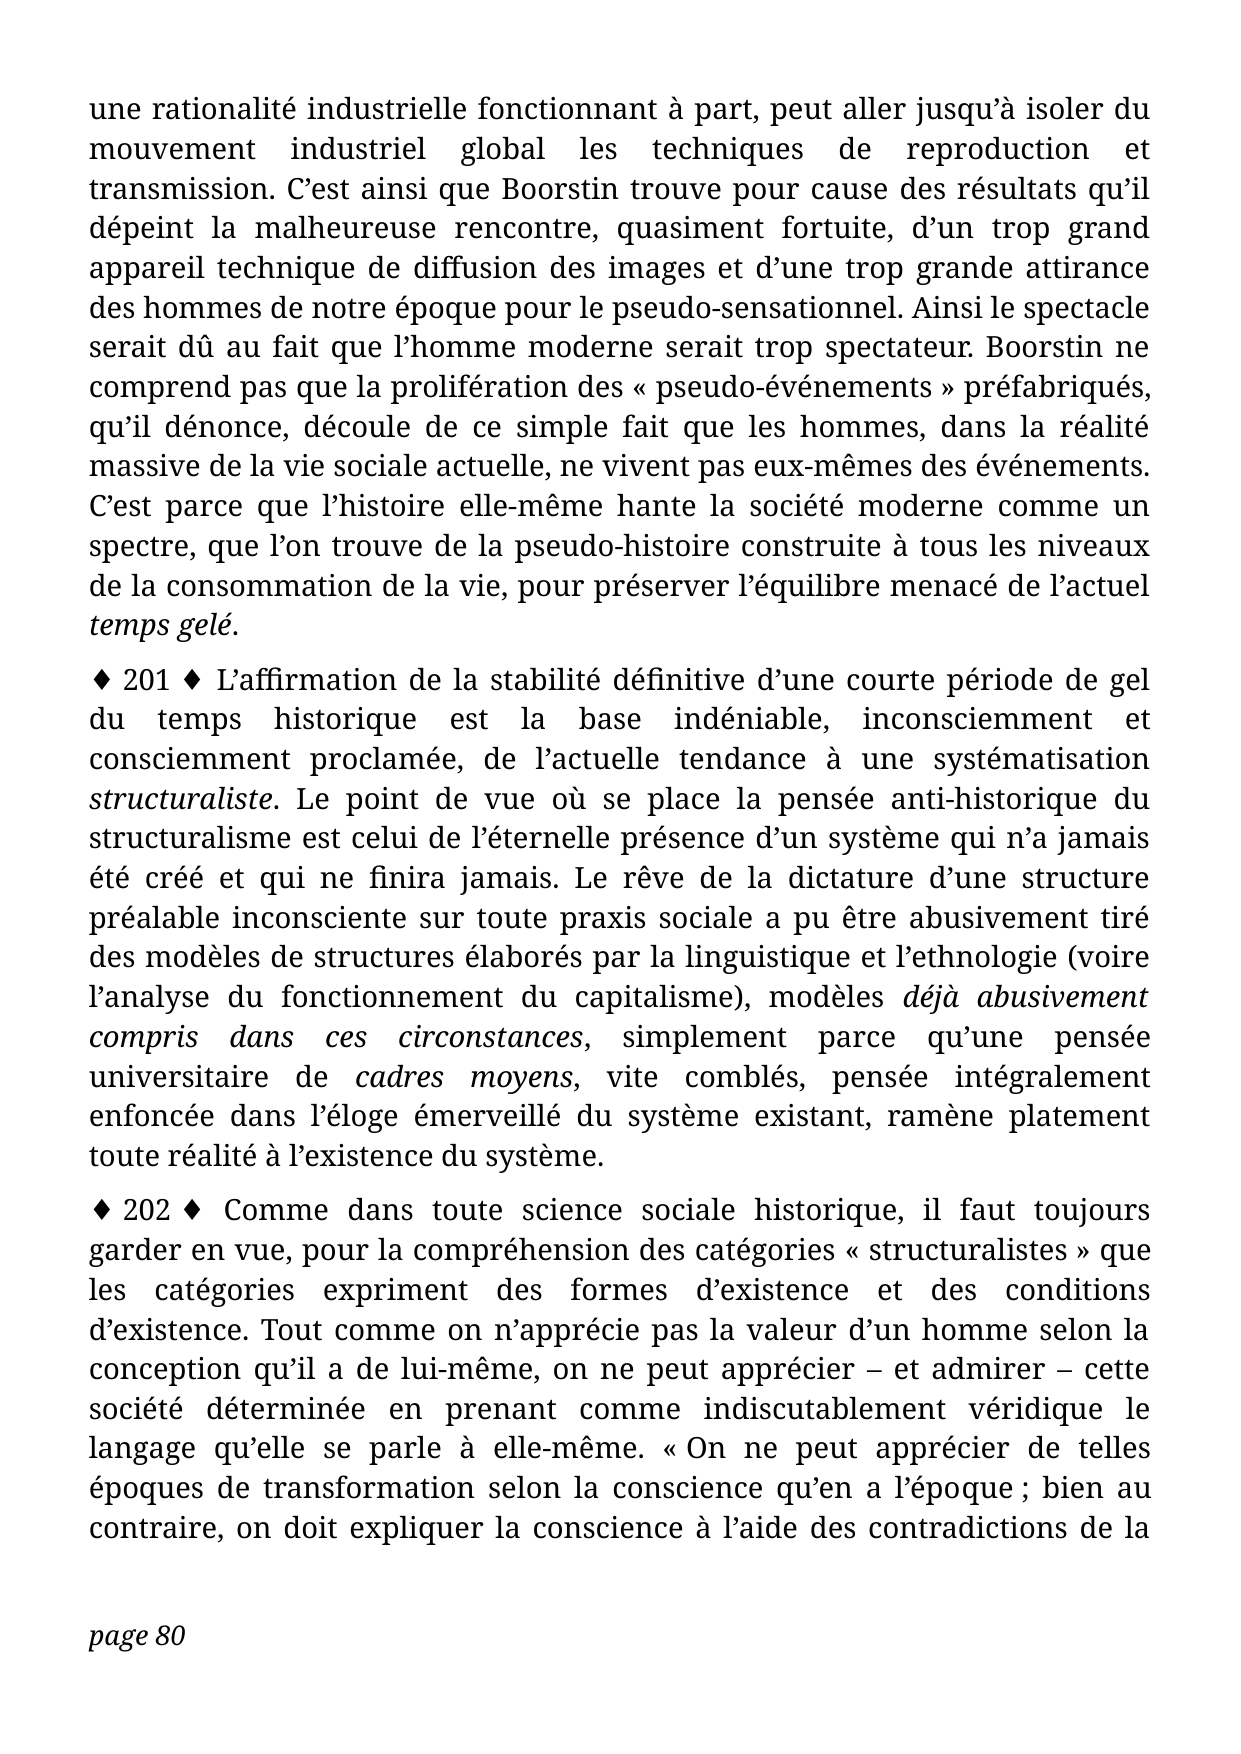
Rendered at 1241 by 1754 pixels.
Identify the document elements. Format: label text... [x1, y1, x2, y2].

text ♦ 202 ♦ Comme dans toute science sociale historique, il faut toujours garder en vue, pour la compréhension des catégories « structuralistes » que les catégories expriment des formes d’existence et des conditions d’existence. Tout comme on n’apprécie pas la valeur d’un homme selon la conception qu’il a de lui-même, on ne peut apprécier – et admirer – cette société déterminée en prenant comme indiscutablement véridique le langage qu’elle se parle à elle-même. « On ne peut apprécier de telles époques de transformation selon la conscience qu’en a l’épo­que ; bien au contraire, on doit expliquer la conscience à l’aide des contradictions de la [88, 1190, 1152, 1547]
text une rationalité industrielle fonctionnant à part, peut aller jusqu’à isoler du mouvement industriel global les techniques de reproduction et transmission. C’est ainsi que Boorstin trouve pour cause des résultats qu’il dépeint la malheureuse rencontre, quasiment fortuite, d’un trop grand appareil technique de diffusion des images et d’une trop grande attirance des hommes de notre époque pour le pseudo-sensationnel. Ainsi le spectacle serait dû au fait que l’homme moderne serait trop spectateur. Boorstin ne comprend pas que la prolifération des « pseudo-événements » préfabriqués, qu’il dénonce, découle de ce simple fait que les hommes, dans la réalité massive de la vie sociale actuelle, ne vivent pas eux-mêmes des événements. C’est parce que l’histoire elle-même hante la société moderne comme un spectre, que l’on trouve de la pseudo-histoire construite à tous les niveaux de la consommation de la vie, pour préserver l’équilibre menacé de l’actuel temps gelé. [88, 88, 1152, 644]
text ♦ 201 ♦ L’affirmation de la stabilité définitive d’une courte période de gel du temps historique est la base indéniable, inconsciemment et consciemment proclamée, de l’actuelle tendance à une systématisation structuraliste. Le point de vue où se place la pensée anti-historique du structuralisme est celui de l’éternelle présence d’un système qui n’a jamais été créé et qui ne finira jamais. Le rêve de la dictature d’une structure préalable inconsciente sur toute praxis sociale a pu être abusivement tiré des modèles de structures élaborés par la linguistique et l’ethnologie (voire l’analyse du fonctionnement du capitalisme), modèles déjà abusivement compris dans ces circonstances, simplement parce qu’une pensée universitaire de cadres moyens, vite comblés, pensée intégralement enfoncée dans l’éloge émerveillé du système existant, ramène platement toute réalité à l’existence du système. [88, 659, 1152, 1175]
